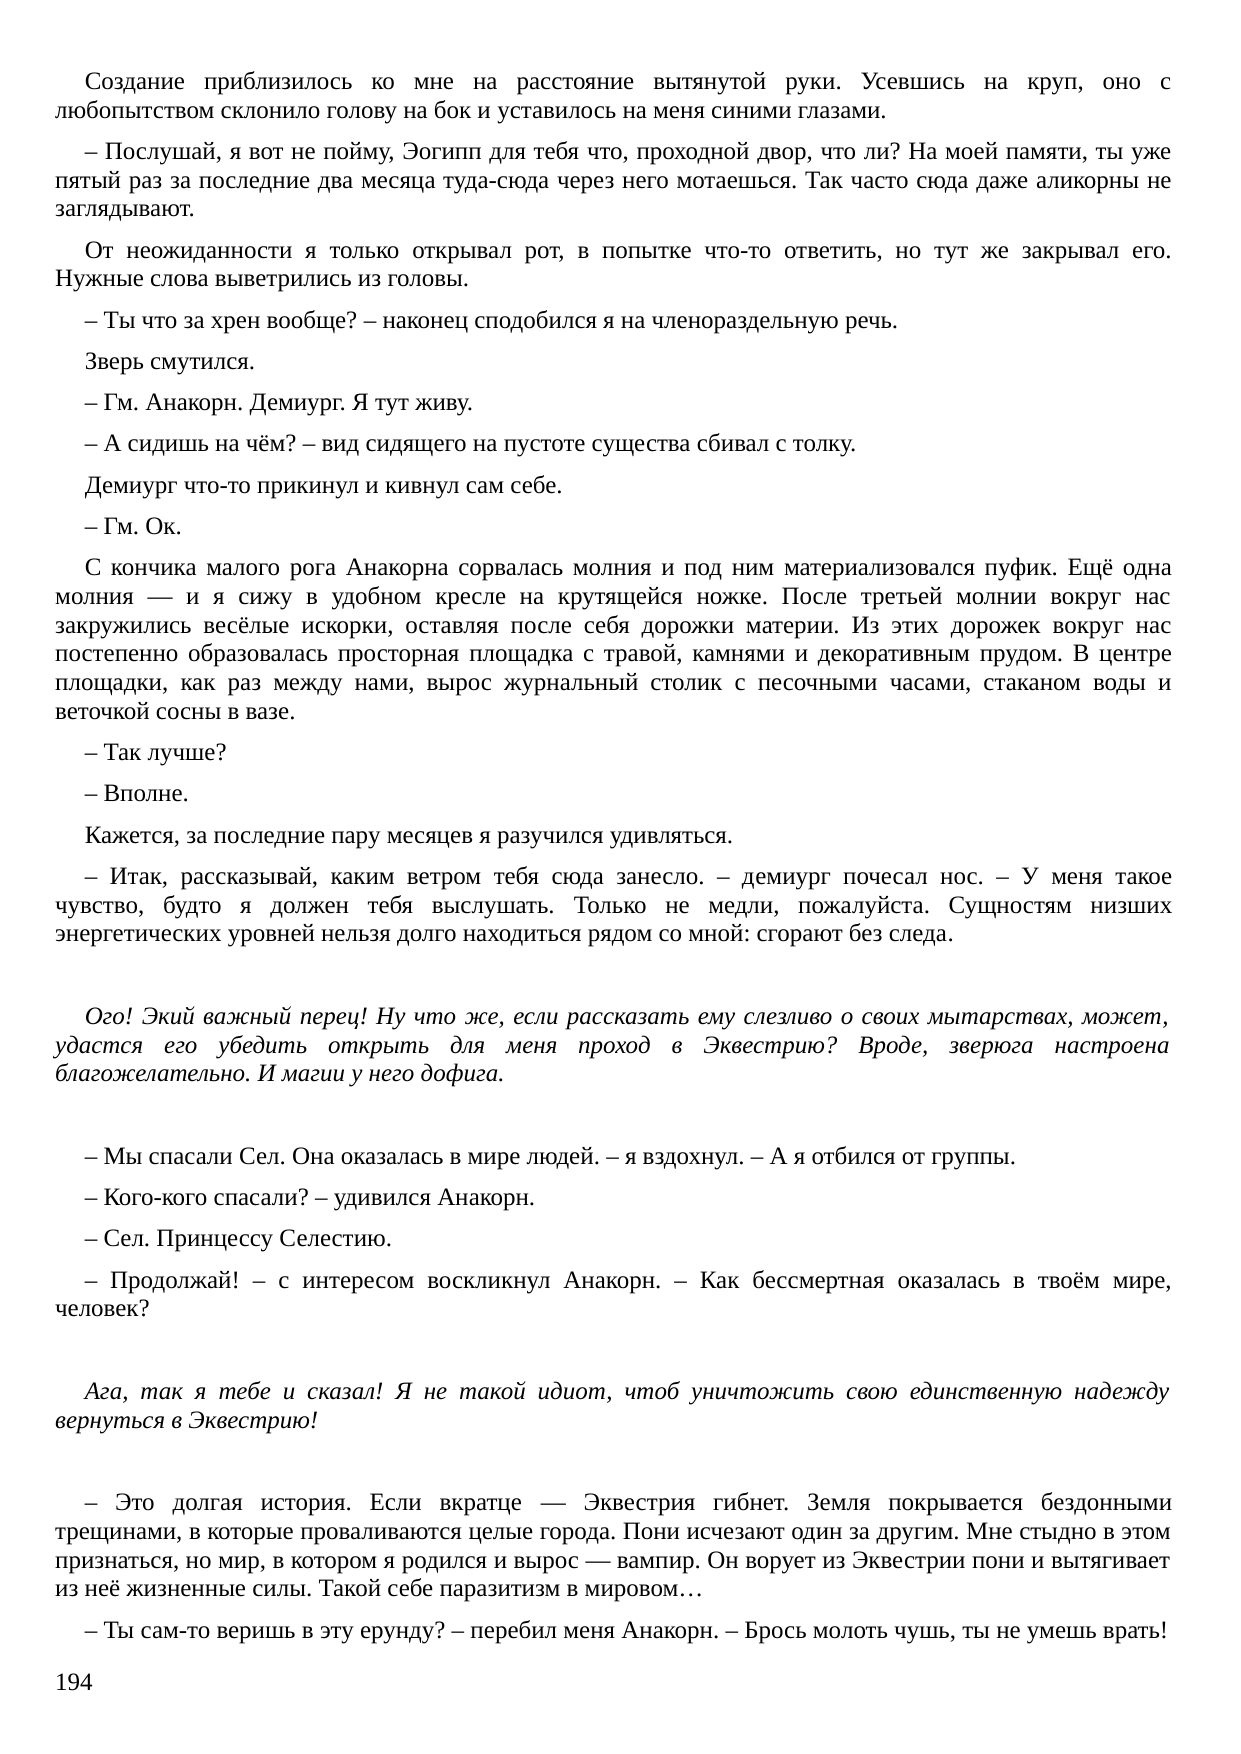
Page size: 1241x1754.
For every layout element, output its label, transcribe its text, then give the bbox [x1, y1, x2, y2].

text – Гм. Ок. [55, 511, 1173, 540]
text – А сидишь на чём? – вид сидящего на пустоте существа сбивал с толку. [55, 428, 1173, 457]
text – Послушай, я вот не пойму, Эогипп для тебя что, проходной двор, что ли? На моей памяти, ты уже пятый раз за последние два месяца туда-сюда через него мотаешься. Так часто сюда даже аликорны не заглядывают. [55, 136, 1173, 222]
text – Вполне. [55, 778, 1173, 807]
text – Ты что за хрен вообще? – наконец сподобился я на членораздельную речь. [55, 305, 1173, 333]
text Ага, так я тебе и сказал! Я не такой идиот, чтоб уничтожить свою единственную надежду вернуться в Эквестрию! [55, 1376, 1173, 1433]
text Создание приблизилось ко мне на расстояние вытянутой руки. Усевшись на круп, оно с любопытством склонило голову на бок и уставилось на меня синими глазами. [55, 66, 1173, 123]
text С кончика малого рога Анакорна сорвалась молния и под ним материализовался пуфик. Ещё одна молния — и я сижу в удобном кресле на крутящейся ножке. После третьей молнии вокруг нас закружились весёлые искорки, оставляя после себя дорожки материи. Из этих дорожек вокруг нас постепенно образовалась просторная площадка с травой, камнями и декоративным прудом. В центре площадки, как раз между нами, вырос журнальный столик с песочными часами, стаканом воды и веточкой сосны в вазе. [55, 552, 1173, 725]
text – Гм. Анакорн. Демиург. Я тут живу. [55, 387, 1173, 416]
text Ого! Экий важный перец! Ну что же, если рассказать ему слезливо о своих мытарствах, может, удастся его убедить открыть для меня проход в Эквестрию? Вроде, зверюга настроена благожелательно. И магии у него дофига. [55, 1001, 1173, 1087]
text – Это долгая история. Если вкратце — Эквестрия гибнет. Земля покрывается бездонными трещинами, в которые проваливаются целые города. Пони исчезают один за другим. Мне стыдно в этом признаться, но мир, в котором я родился и вырос — вампир. Он ворует из Эквестрии пони и вытягивает из неё жизненные силы. Такой себе паразитизм в мировом… [55, 1487, 1173, 1602]
text Кажется, за последние пару месяцев я разучился удивляться. [55, 820, 1173, 848]
text – Ты сам-то веришь в эту ерунду? – перебил меня Анакорн. – Брось молоть чушь, ты не умешь врать! [55, 1615, 1173, 1643]
text – Итак, рассказывай, каким ветром тебя сюда занесло. – демиург почесал нос. – У меня такое чувство, будто я должен тебя выслушать. Только не медли, пожалуйста. Сущностям низших энергетических уровней нельзя долго находиться рядом со мной: сгорают без следа. [55, 861, 1173, 947]
text Зверь смутился. [55, 346, 1173, 375]
text – Сел. Принцессу Селестию. [55, 1223, 1173, 1252]
text – Продолжай! – с интересом воскликнул Анакорн. – Как бессмертная оказалась в твоём мире, человек? [55, 1265, 1173, 1322]
text – Мы спасали Сел. Она оказалась в мире людей. – я вздохнул. – А я отбился от группы. [55, 1141, 1173, 1170]
text От неожиданности я только открывал рот, в попытке что-то ответить, но тут же закрывал его. Нужные слова выветрились из головы. [55, 235, 1173, 292]
text Демиург что-то прикинул и кивнул сам себе. [55, 470, 1173, 498]
text – Так лучше? [55, 737, 1173, 766]
text – Кого-кого спасали? – удивился Анакорн. [55, 1182, 1173, 1211]
